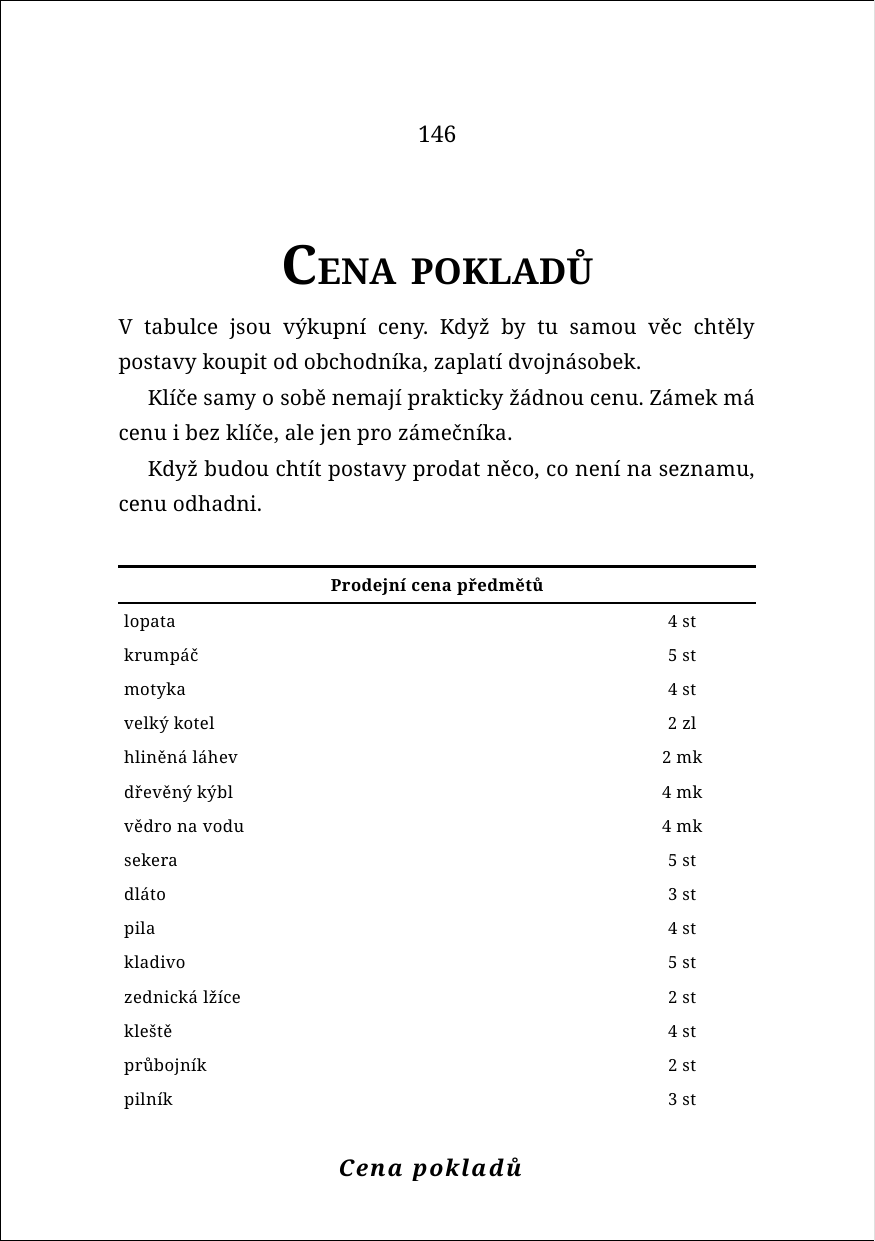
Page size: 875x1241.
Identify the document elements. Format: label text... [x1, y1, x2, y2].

table_cell 3 st [608, 1082, 756, 1116]
table_cell vědro na vodu [118, 809, 608, 843]
table_cell hliněná láhev [118, 740, 608, 774]
table_cell 3 st [608, 877, 756, 911]
table_cell 2 zl [608, 706, 756, 740]
table_cell 2 st [608, 980, 756, 1014]
subtitle Cena pokladů [118, 226, 756, 300]
table_cell dláto [118, 877, 608, 911]
table_cell průbojník [118, 1048, 608, 1082]
table_cell 4 st [608, 911, 756, 945]
table_cell 5 st [608, 843, 756, 877]
text V tabulce jsou výkupní ceny. Když by tu samou věc chtěly postavy koupit od obchodníka, zaplatí dvojnásobek. Klíče samy o⁠ sobě nemají prakticky žádnou cenu. Zámek má cenu i bez klíče, ale jen pro zámečníka. Když budou chtít postavy prodat něco, co není na seznamu, cenu odhadni. [118, 312, 756, 518]
table_cell pila [118, 911, 608, 945]
table_cell 2 st [608, 1048, 756, 1082]
table_cell velký kotel [118, 706, 608, 740]
table_header Prodejní cena předmětů [118, 568, 756, 602]
table_cell lopata [118, 604, 608, 638]
table_cell 4 st [608, 672, 756, 706]
table_cell sekera [118, 843, 608, 877]
table_cell krumpáč [118, 638, 608, 672]
table_cell 2 mk [608, 740, 756, 774]
table_cell 5 st [608, 638, 756, 672]
table_cell zednická lžíce [118, 980, 608, 1014]
table_cell 4 mk [608, 775, 756, 809]
table_cell kleště [118, 1014, 608, 1048]
table_cell 5 st [608, 945, 756, 979]
table_cell motyka [118, 672, 608, 706]
table_cell dřevěný kýbl [118, 775, 608, 809]
table_cell 4 st [608, 1014, 756, 1048]
table_cell kladivo [118, 945, 608, 979]
table_cell 4 st [608, 604, 756, 638]
table_cell 4 mk [608, 809, 756, 843]
table_cell pilník [118, 1082, 608, 1116]
